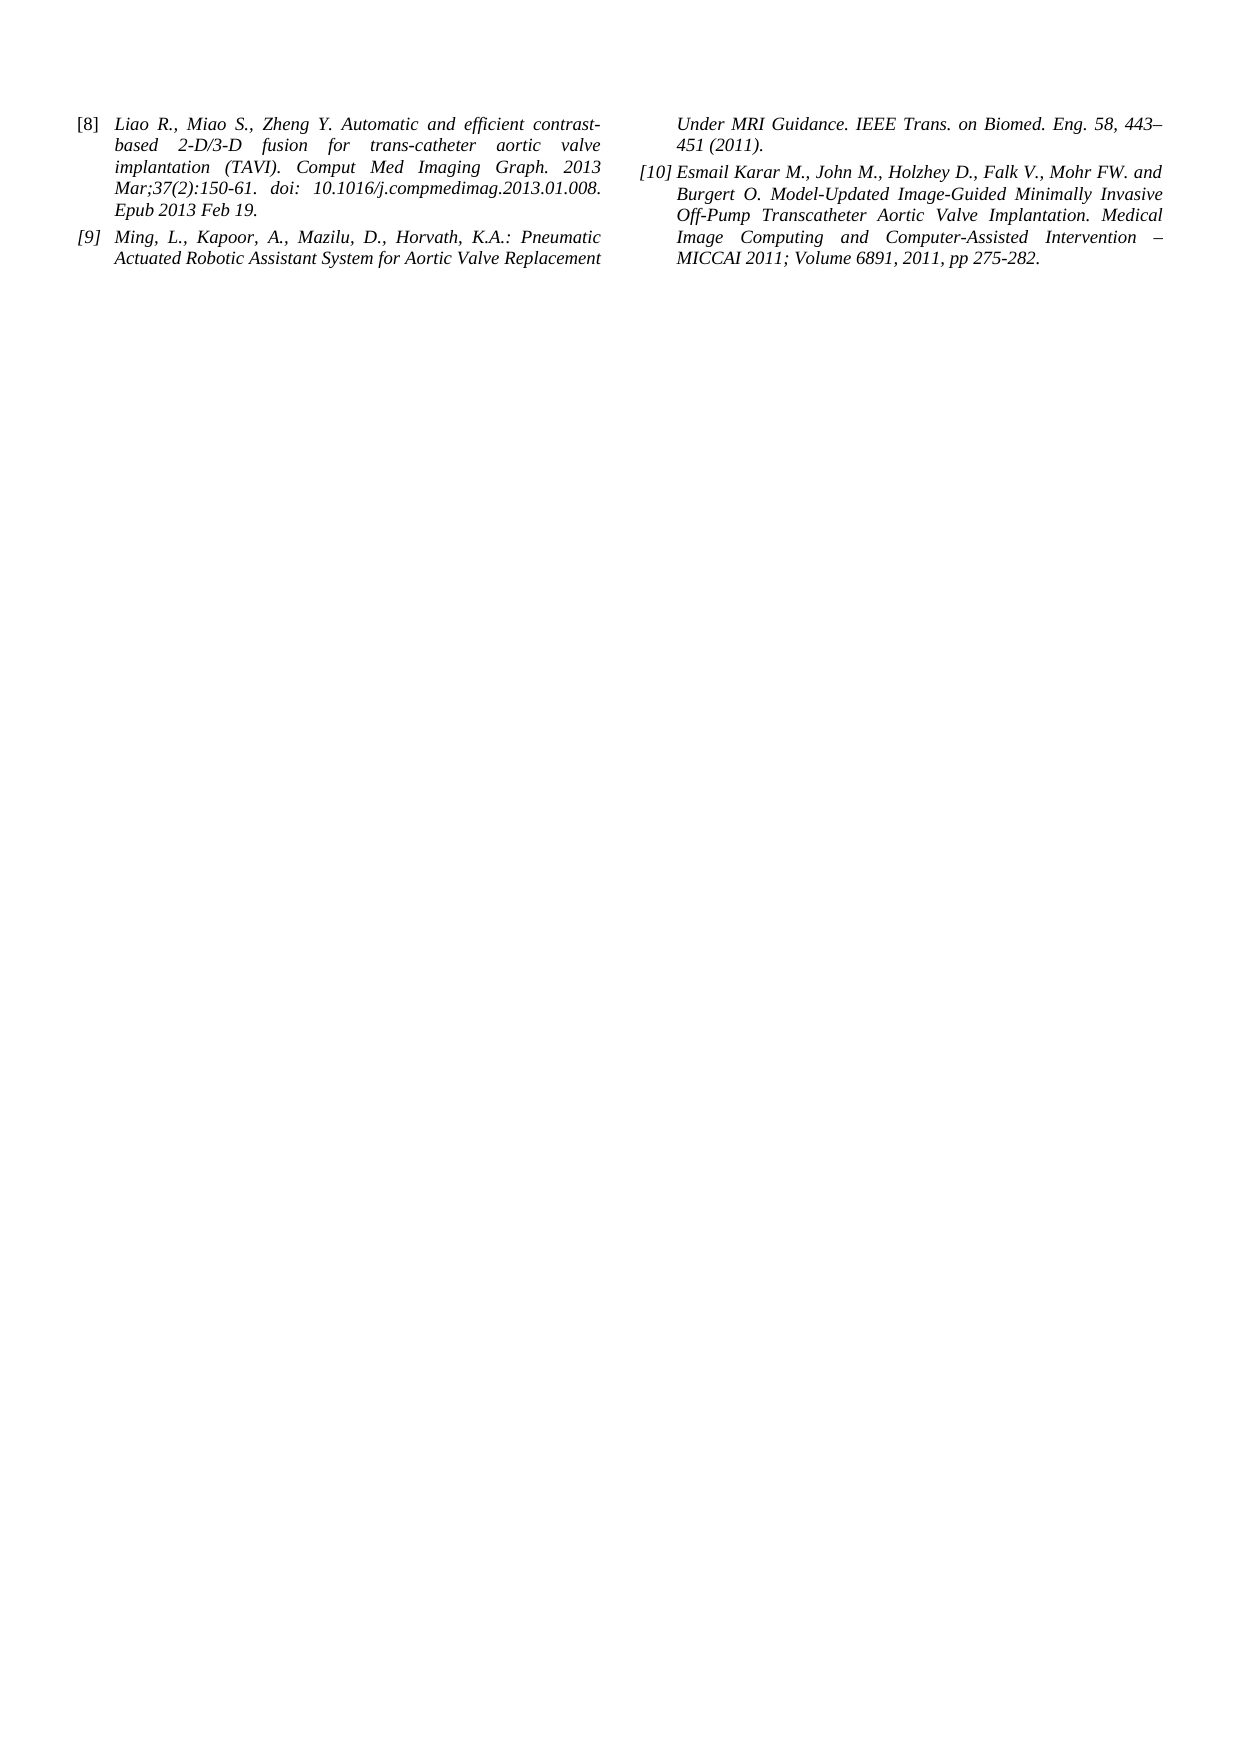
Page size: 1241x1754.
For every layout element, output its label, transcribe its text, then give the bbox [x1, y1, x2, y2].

list Under MRI Guidance. IEEE Trans. on Biomed. Eng. 58, 443–451 (2011). [639, 112, 1163, 156]
list Esmail Karar M., John M., Holzhey D., Falk V., Mohr FW. and Burgert O. Model-Updated Image-Guided Minimally Invasive Off-Pump Transcatheter Aortic Valve Implantation. Medical Image Computing and Computer-Assisted Intervention – MICCAI 2011; Volume 6891, 2011, pp 275-282. [639, 161, 1163, 269]
list Liao R., Miao S., Zheng Y. Automatic and efficient contrast-based 2-D/3-D fusion for trans-catheter aortic valve implantation (TAVI). Comput Med Imaging Graph. 2013 Mar;37(2):150-61. doi: 10.1016/j.compmedimag.2013.01.008. Epub 2013 Feb 19. [77, 112, 601, 220]
list Ming, L., Kapoor, A., Mazilu, D., Horvath, K.A.: Pneumatic Actuated Robotic Assistant System for Aortic Valve Replacement [77, 226, 601, 269]
